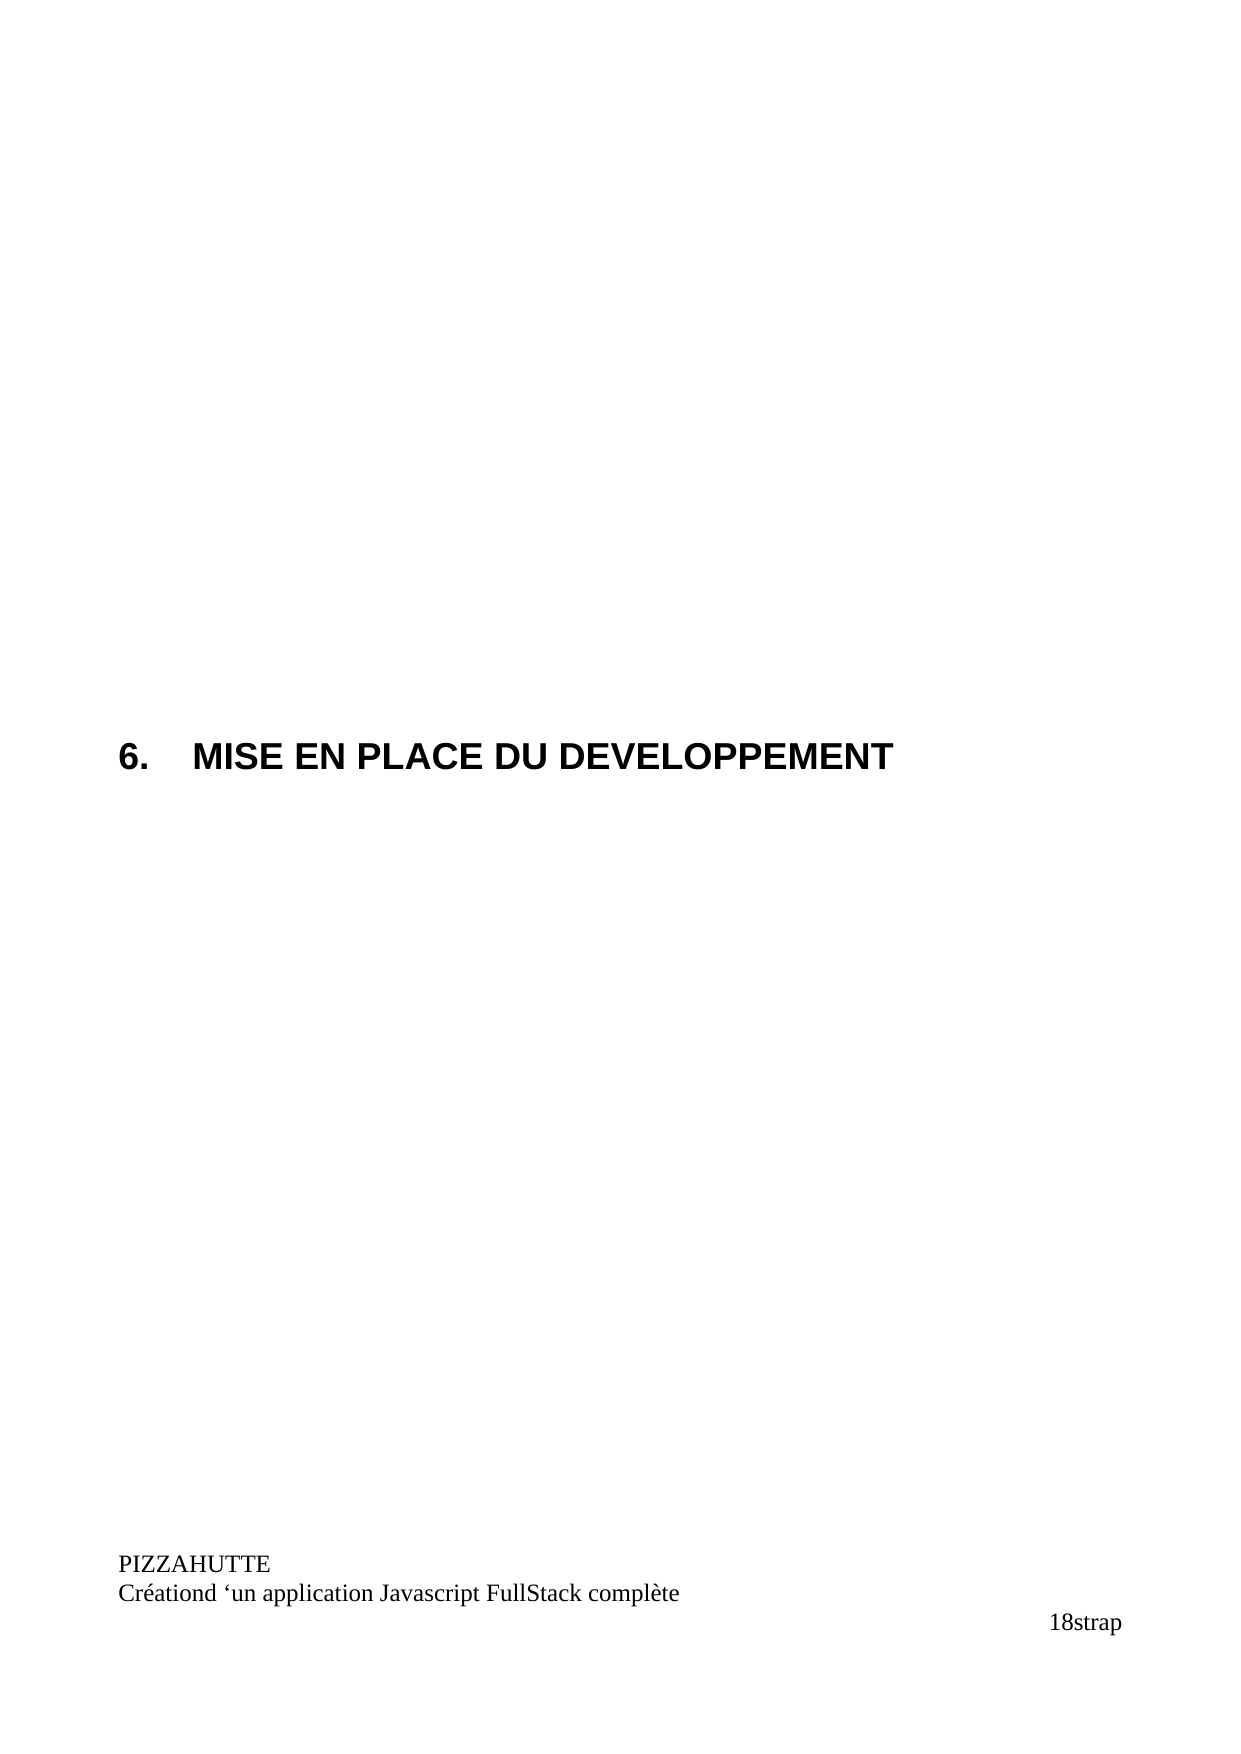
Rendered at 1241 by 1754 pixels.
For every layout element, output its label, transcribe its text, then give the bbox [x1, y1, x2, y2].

subtitle MISE EN PLACE DU DEVELOPPEMENT [118, 734, 1122, 777]
